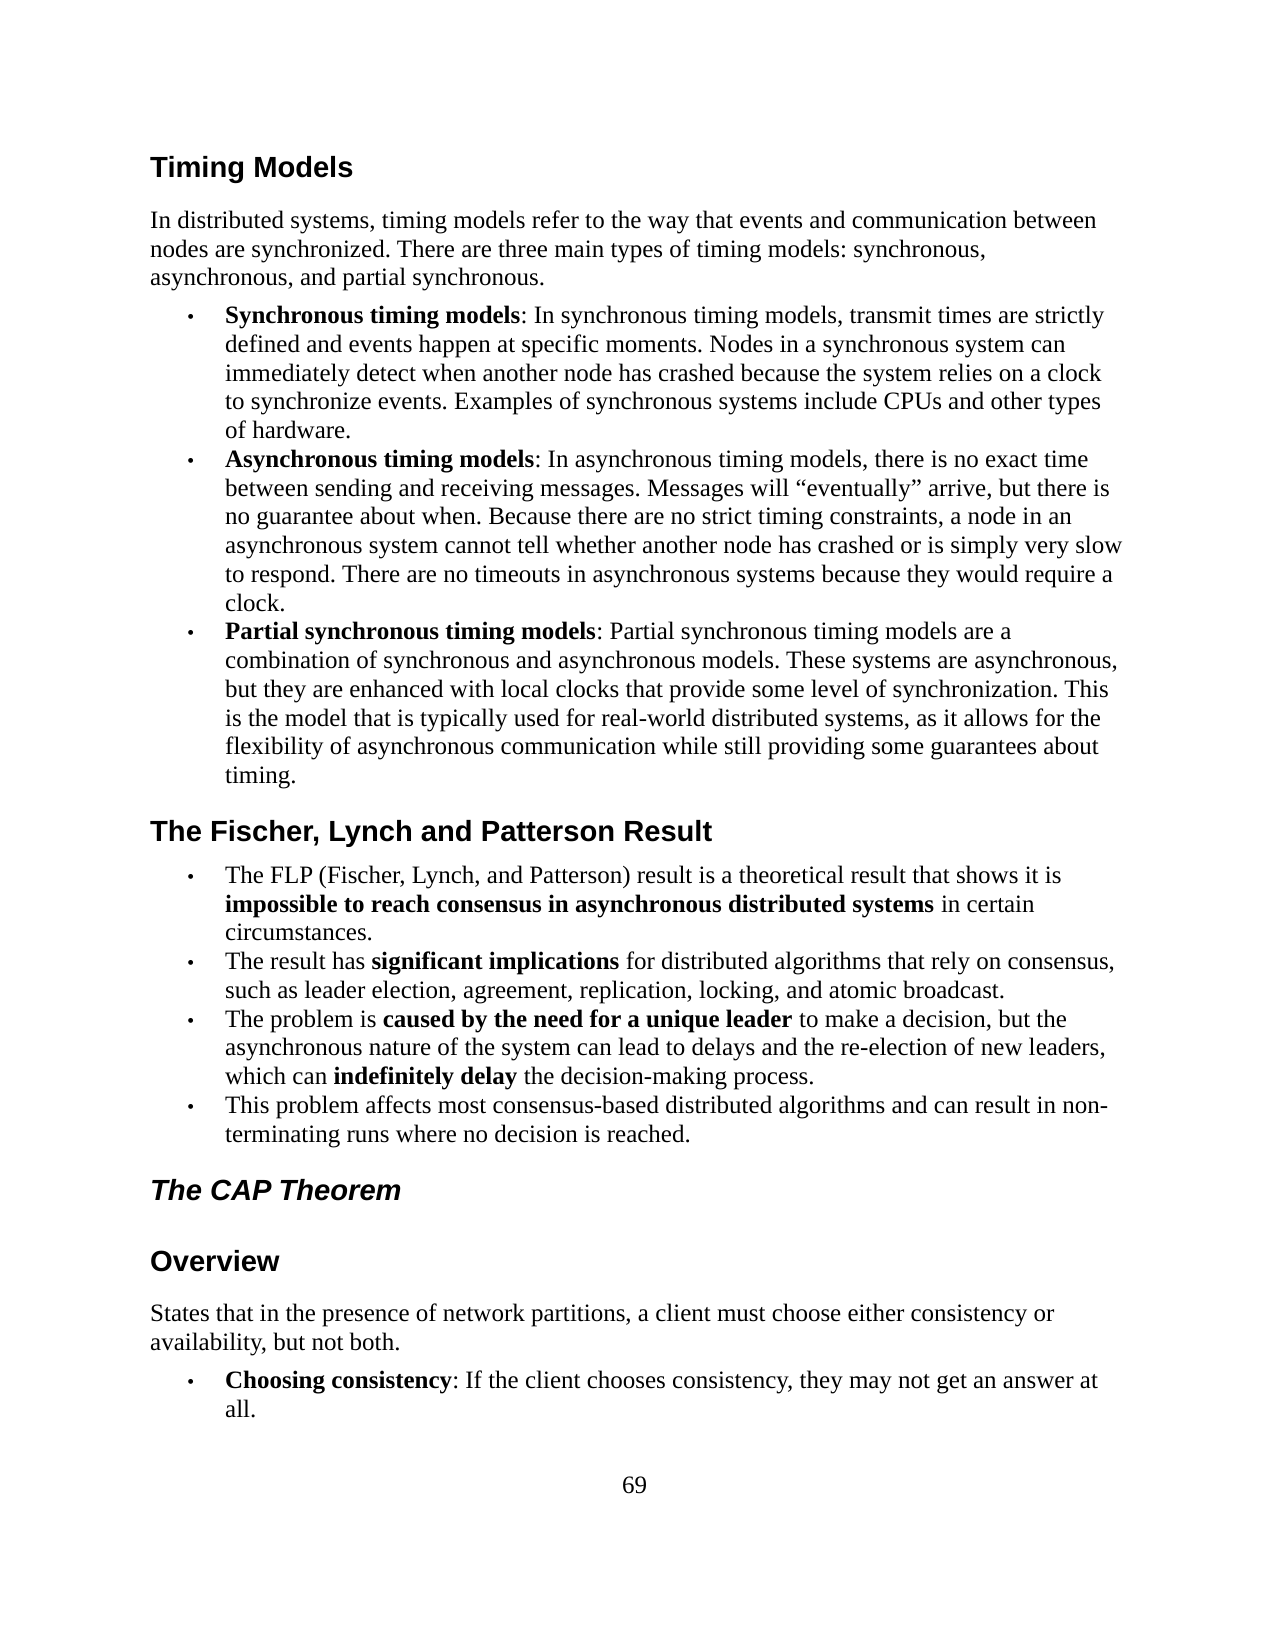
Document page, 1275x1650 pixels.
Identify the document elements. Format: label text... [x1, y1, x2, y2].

subtitle The Fischer, Lynch and Patterson Result [150, 814, 1125, 847]
list Choosing consistency: If the client chooses consistency, they may not get an answer at all. [187, 1365, 1125, 1422]
text In distributed systems, timing models refer to the way that events and communication between nodes are synchronized. There are three main types of timing models: synchronous, asynchronous, and partial synchronous. [150, 205, 1125, 291]
subtitle Timing Models [150, 150, 1125, 183]
list Synchronous timing models: In synchronous timing models, transmit times are strictly defined and events happen at specific moments. Nodes in a synchronous system can immediately detect when another node has crashed because the system relies on a clock to synchronize events. Examples of synchronous systems include CPUs and other types of hardware. [187, 300, 1125, 444]
list The FLP (Fischer, Lynch, and Patterson) result is a theoretical result that shows it is impossible to reach consensus in asynchronous distributed systems in certain circumstances. [187, 860, 1125, 946]
subtitle The CAP Theorem [150, 1172, 1125, 1206]
list Partial synchronous timing models: Partial synchronous timing models are a combination of synchronous and asynchronous models. These systems are asynchronous, but they are enhanced with local clocks that provide some level of synchronization. This is the model that is typically used for real-world distributed systems, as it allows for the flexibility of asynchronous communication while still providing some guarantees about timing. [187, 616, 1125, 789]
list The problem is caused by the need for a unique leader to make a decision, but the asynchronous nature of the system can lead to delays and the re-election of new leaders, which can indefinitely delay the decision-making process. [187, 1004, 1125, 1090]
subtitle Overview [150, 1243, 1125, 1277]
list The result has significant implications for distributed algorithms that rely on consensus, such as leader election, agreement, replication, locking, and atomic broadcast. [187, 946, 1125, 1004]
list This problem affects most consensus-based distributed algorithms and can result in non-terminating runs where no decision is reached. [187, 1090, 1125, 1147]
text States that in the presence of network partitions, a client must choose either consistency or availability, but not both. [150, 1298, 1125, 1356]
list Asynchronous timing models: In asynchronous timing models, there is no exact time between sending and receiving messages. Messages will “eventually” arrive, but there is no guarantee about when. Because there are no strict timing constraints, a node in an asynchronous system cannot tell whether another node has crashed or is simply very slow to respond. There are no timeouts in asynchronous systems because they would require a clock. [187, 444, 1125, 616]
